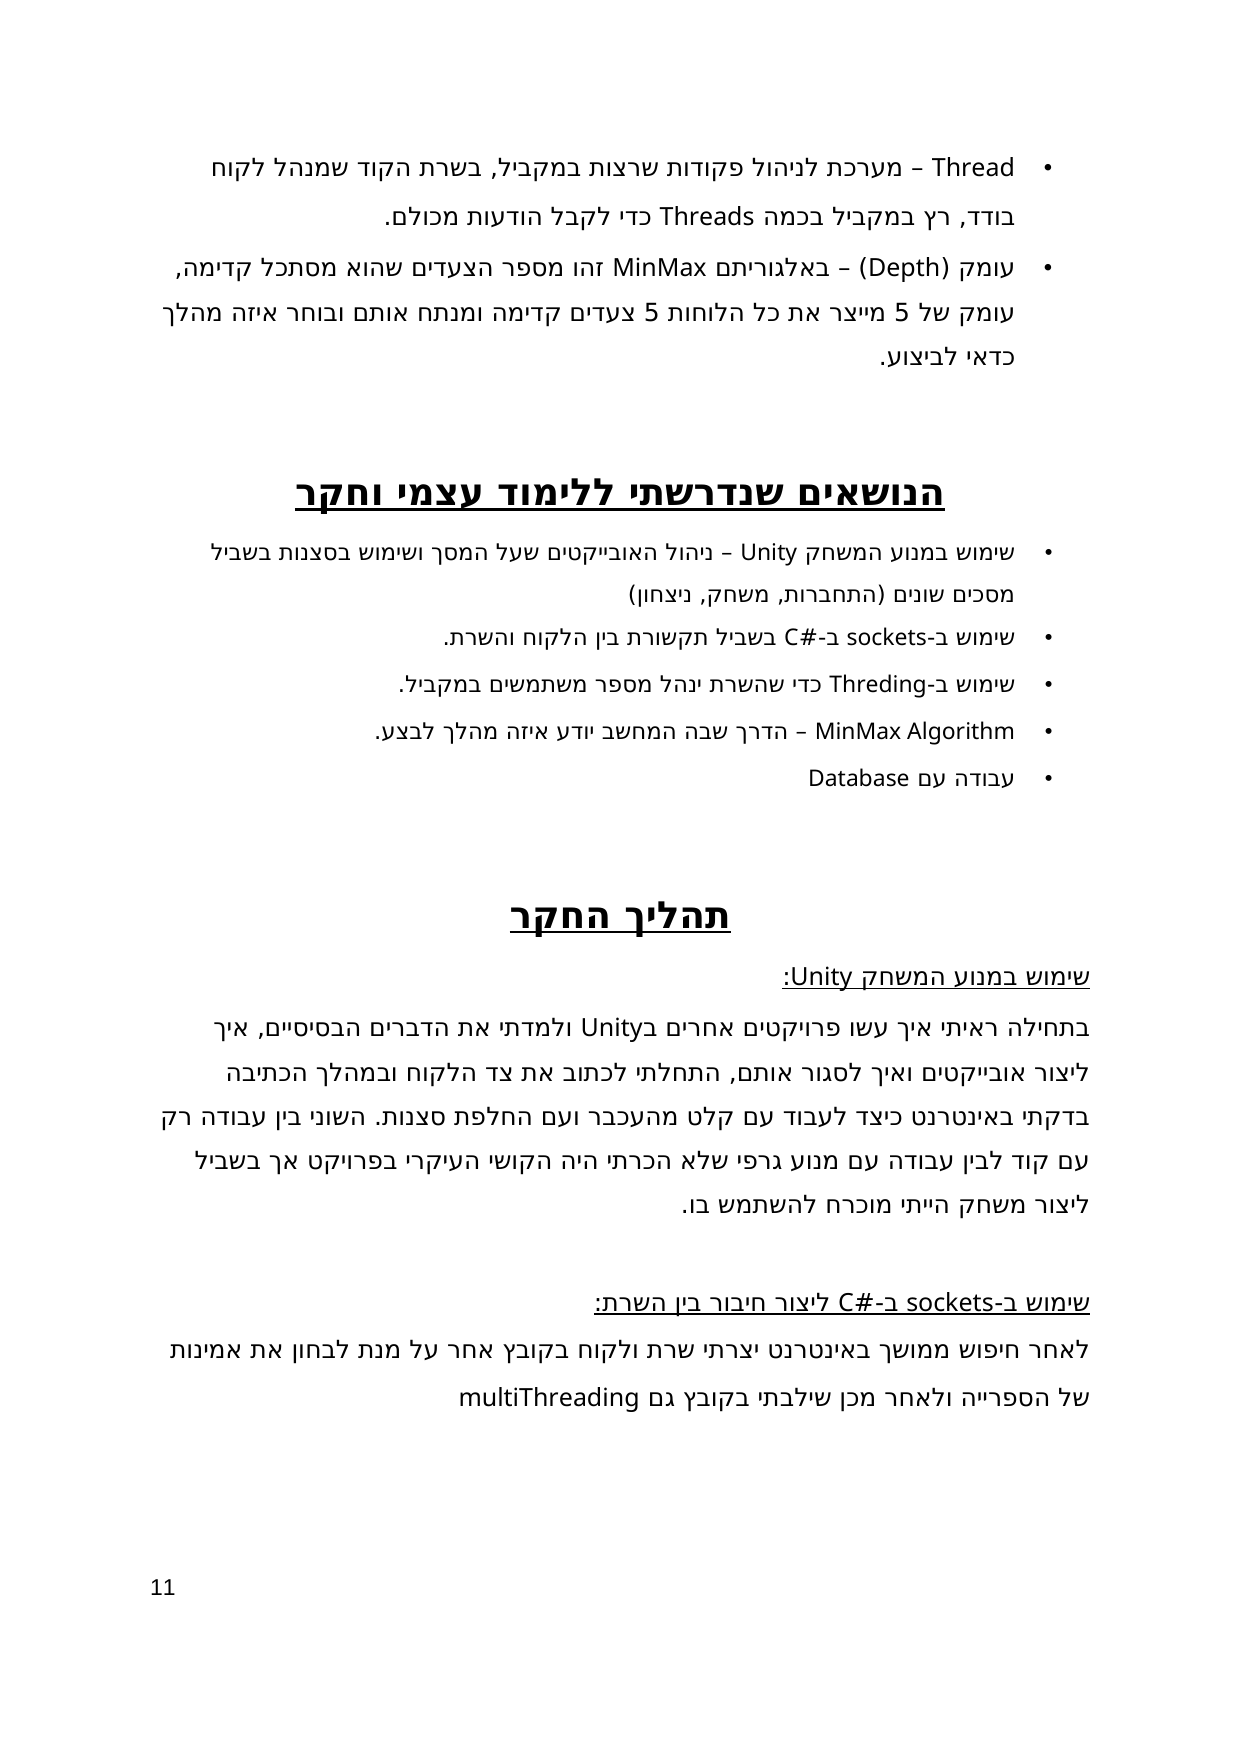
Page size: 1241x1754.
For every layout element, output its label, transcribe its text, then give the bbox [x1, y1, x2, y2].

text שימוש במנוע המשחק Unity: [150, 959, 1090, 993]
text שימוש ב-sockets ב-#C ליצור חיבור בין השרת: [150, 1285, 1090, 1319]
list שימוש ב-Threding כדי שהשרת ינהל מספר משתמשים במקביל. [150, 668, 1053, 699]
list שימוש ב-sockets ב-#C בשביל תקשורת בין הלקוח והשרת. [150, 621, 1053, 652]
list עומק (Depth) – באלגוריתם MinMax זהו מספר הצעדים שהוא מסתכל קדימה, עומק של 5 מייצר את כל הלוחות 5 צעדים קדימה ומנתח אותם ובוחר איזה מהלך כדאי לביצוע. [150, 250, 1053, 371]
list MinMax Algorithm – הדרך שבה המחשב יודע איזה מהלך לבצע. [150, 715, 1053, 746]
text תהליך החקר [150, 893, 1090, 937]
list עבודה עם Database [150, 762, 1053, 793]
text לאחר חיפוש ממושך באינטרנט יצרתי שרת ולקוח בקובץ אחר על מנת לבחון את אמינות של הספרייה ולאחר מכן שילבתי בקובץ גם multiThreading [150, 1336, 1090, 1413]
list Thread – מערכת לניהול פקודות שרצות במקביל, בשרת הקוד שמנהל לקוח בודד, רץ במקביל בכמה Threads כדי לקבל הודעות מכולם. [150, 150, 1053, 233]
list שימוש במנוע המשחק Unity – ניהול האובייקטים שעל המסך ושימוש בסצנות בשביל מסכים שונים (התחברות, משחק, ניצחון) [150, 536, 1053, 608]
text הנושאים שנדרשתי ללימוד עצמי וחקר [150, 471, 1090, 514]
text בתחילה ראיתי איך עשו פרויקטים אחרים בUnity ולמדתי את הדברים הבסיסיים, איך ליצור אובייקטים ואיך לסגור אותם, התחלתי לכתוב את צד הלקוח ובמהלך הכתיבה בדקתי באינטרנט כיצד לעבוד עם קלט מהעכבר ועם החלפת סצנות. השוני בין עבודה רק עם קוד לבין עבודה עם מנוע גרפי שלא הכרתי היה הקושי העיקרי בפרויקט אך בשביל ליצור משחק הייתי מוכרח להשתמש בו. [150, 1010, 1090, 1219]
